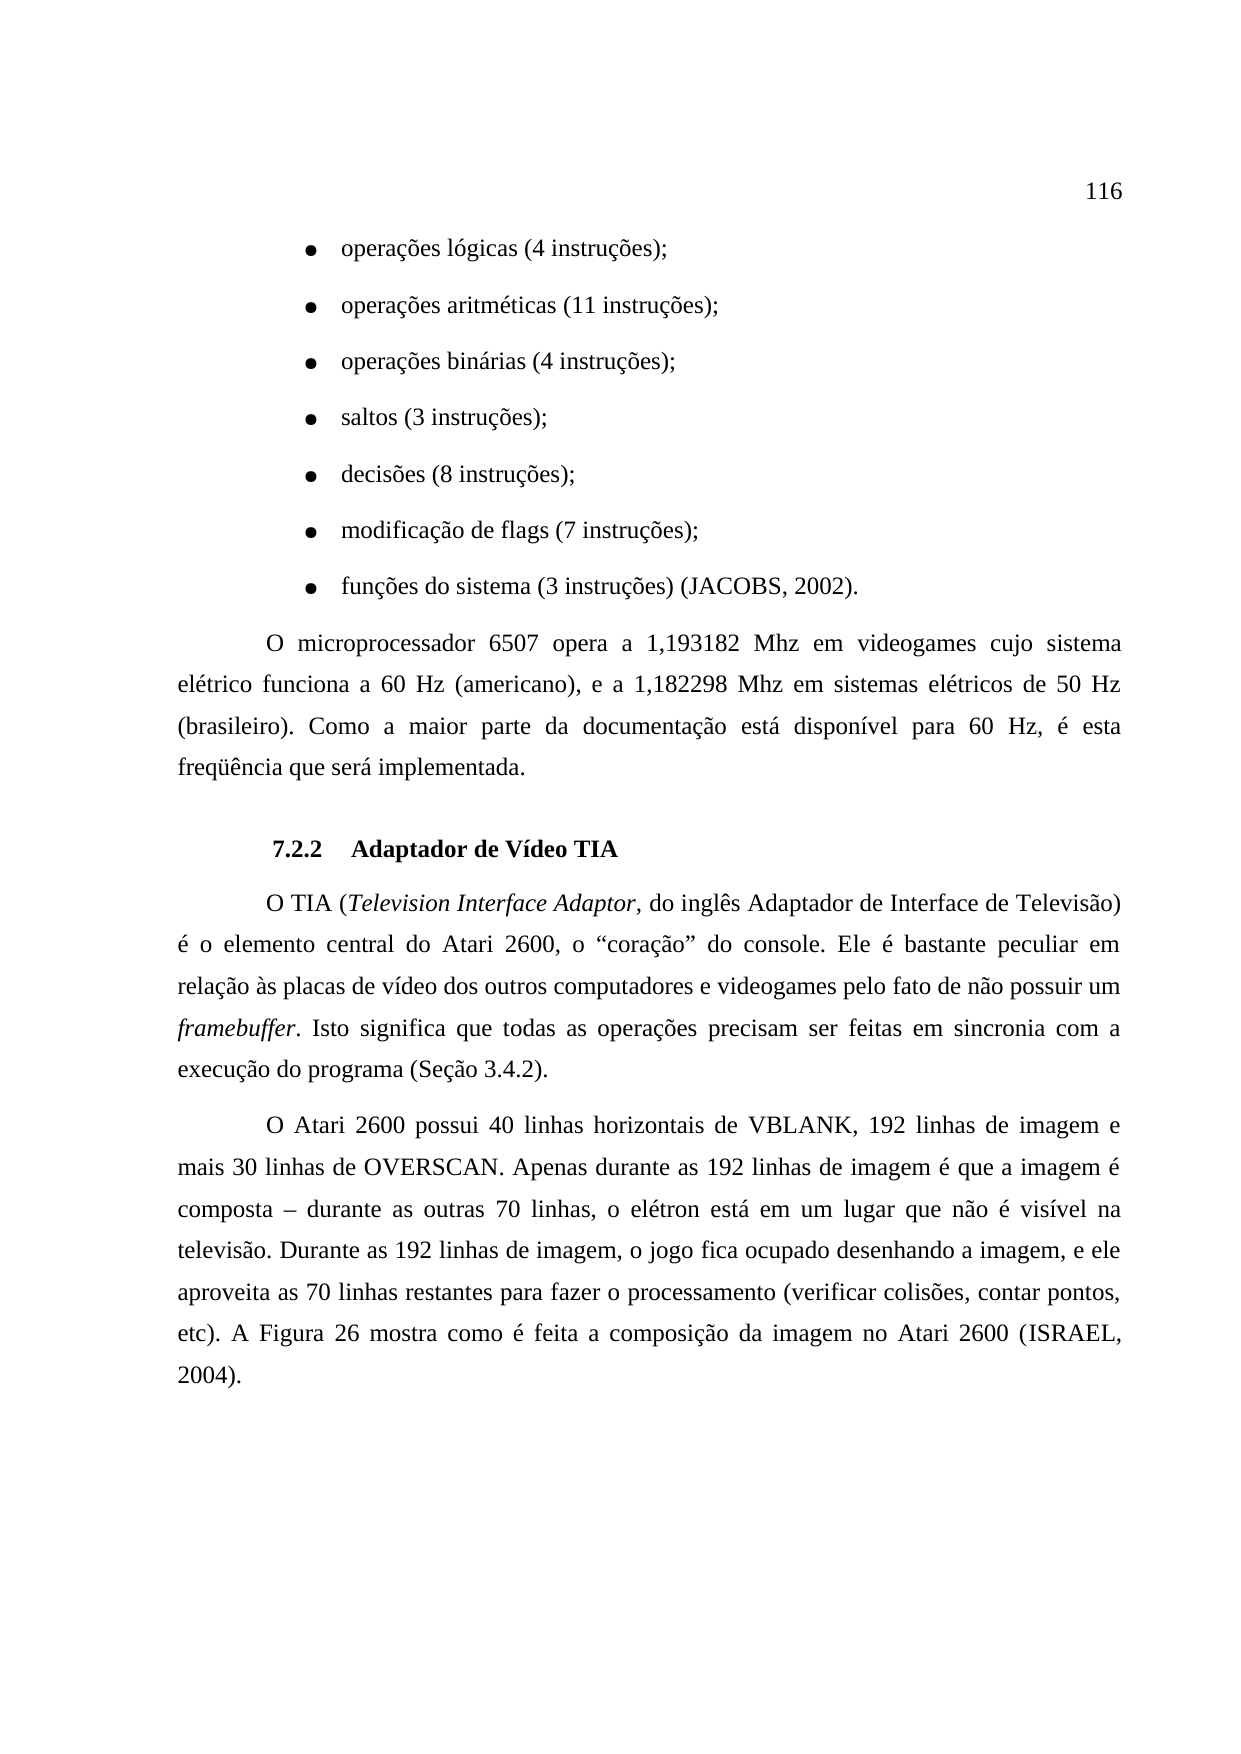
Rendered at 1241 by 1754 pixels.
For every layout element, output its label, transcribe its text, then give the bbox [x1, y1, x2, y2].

list decisões (8 instruções); [215, 460, 1122, 487]
list saltos (3 instruções); [215, 403, 1122, 431]
text O Atari 2600 possui 40 linhas horizontais de VBLANK, 192 linhas de imagem e mais 30 linhas de OVERSCAN. Apenas durante as 192 linhas de imagem é que a imagem é composta – durante as outras 70 linhas, o elétron está em um lugar que não é visível na televisão. Durante as 192 linhas de imagem, o jogo fica ocupado desenhando a imagem, e ele aproveita as 70 linhas restantes para fazer o processamento (verificar colisões, contar pontos, etc). A Figura 26 mostra como é feita a composição da imagem no Atari 2600 (ISRAEL, 2004). [177, 1112, 1122, 1389]
subtitle Adaptador de Vídeo TIA [177, 835, 1122, 863]
list operações aritméticas (11 instruções); [215, 291, 1122, 318]
list operações lógicas (4 instruções); [215, 234, 1122, 262]
text O TIA (Television Interface Adaptor, do inglês Adaptador de Interface de Televisão) é o elemento central do Atari 2600, o “coração” do console. Ele é bastante peculiar em relação às placas de vídeo dos outros computadores e videogames pelo fato de não possuir um framebuffer. Isto significa que todas as operações precisam ser feitas em sincronia com a execução do programa (Seção 3.4.2). [177, 889, 1122, 1083]
text O microprocessador 6507 opera a 1,193182 Mhz em videogames cujo sistema elétrico funciona a 60 Hz (americano), e a 1,182298 Mhz em sistemas elétricos de 50 Hz (brasileiro). Como a maior parte da documentação está disponível para 60 Hz, é esta freqüência que será implementada. [177, 629, 1122, 781]
list modificação de flags (7 instruções); [215, 516, 1122, 544]
list funções do sistema (3 instruções) (JACOBS, 2002). [215, 572, 1122, 600]
list operações binárias (4 instruções); [215, 347, 1122, 375]
